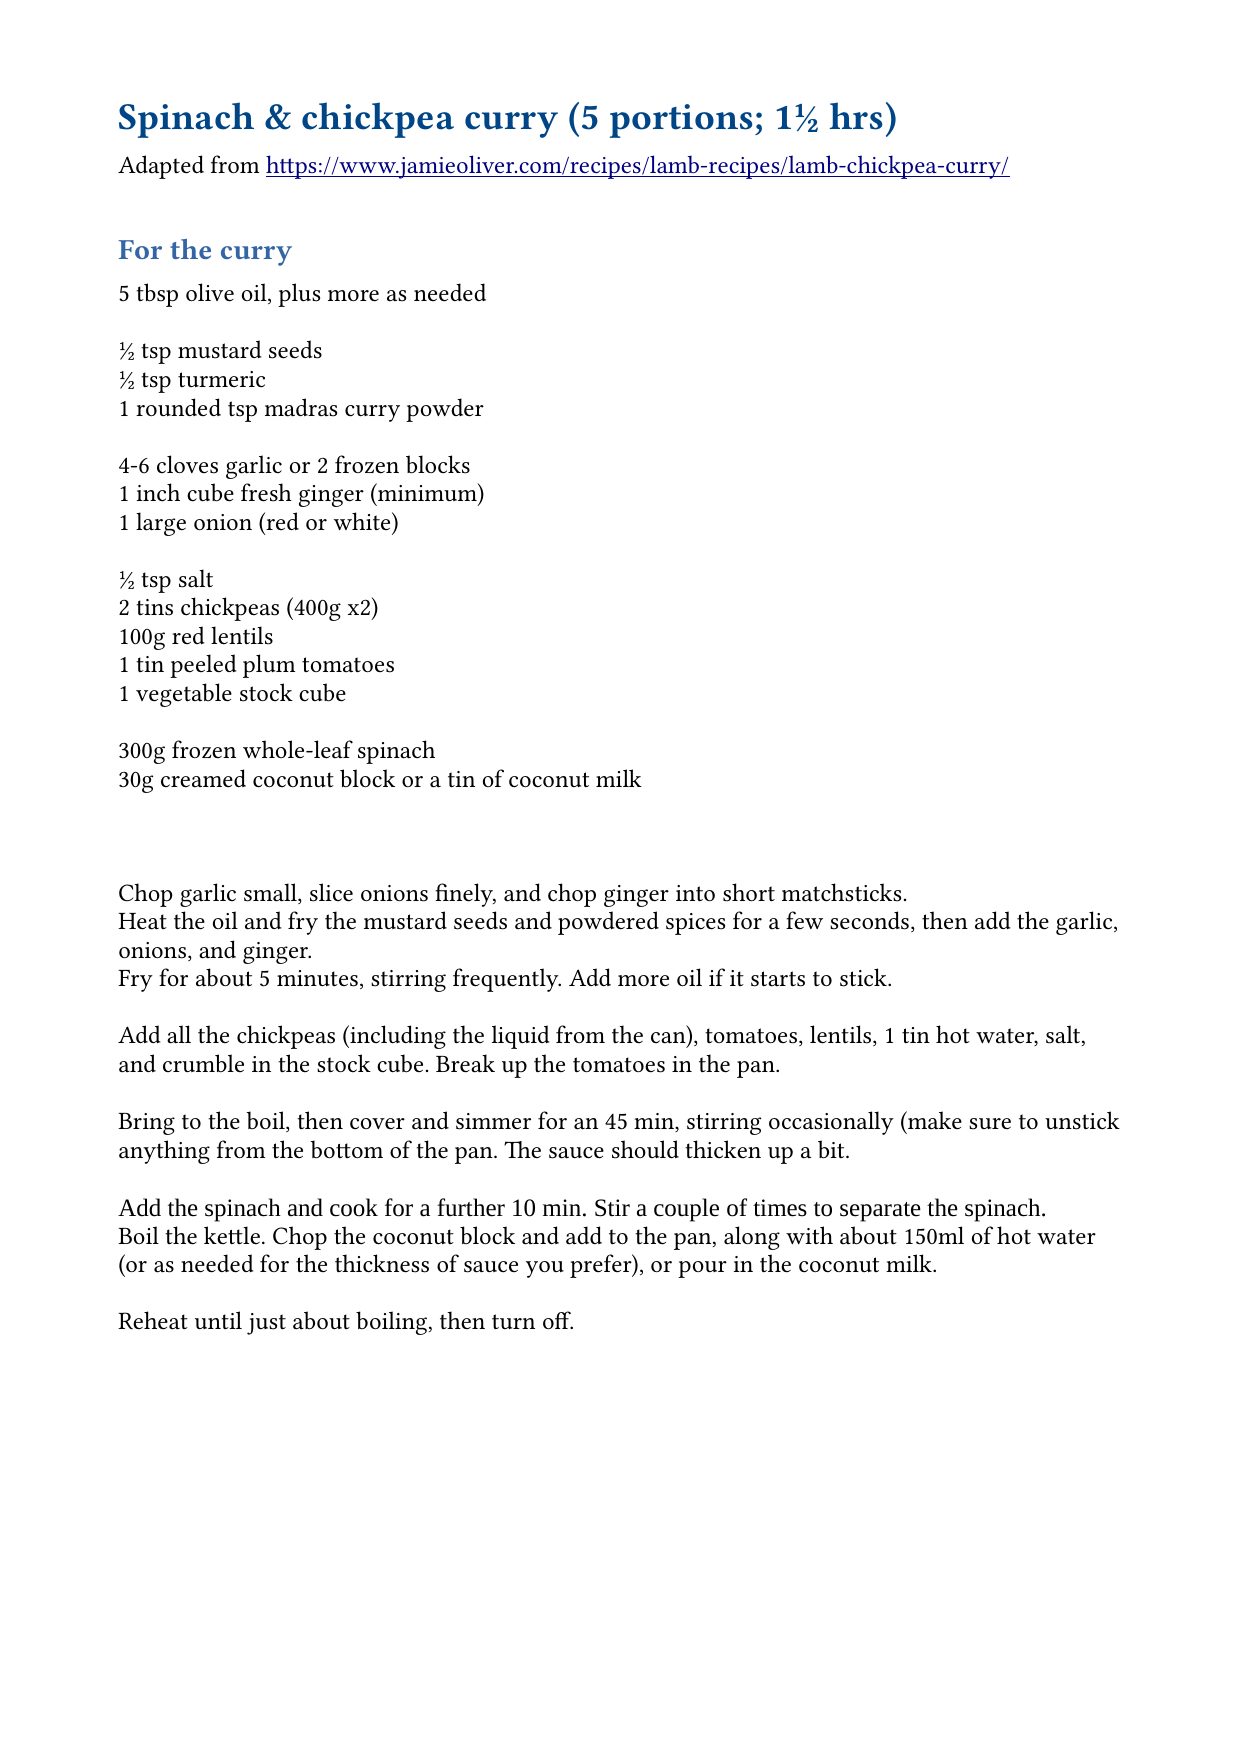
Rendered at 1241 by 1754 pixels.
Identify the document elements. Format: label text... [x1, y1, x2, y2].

text ½ tsp turmeric [118, 365, 1122, 393]
text 300g frozen whole-leaf spinach [118, 736, 1122, 764]
text Chop garlic small, slice onions finely, and chop ginger into short matchsticks. [118, 879, 1122, 907]
text Heat the oil and fry the mustard seeds and powdered spices for a few seconds, then add the garlic, onions, and ginger. [118, 907, 1122, 964]
text 1 rounded tsp madras curry powder [118, 393, 1122, 422]
text 1 vegetable stock cube [118, 679, 1122, 707]
text 2 tins chickpeas (400g x2) [118, 593, 1122, 622]
text Bring to the boil, then cover and simmer for an 45 min, stirring occasionally (make sure to unstick anything from the bottom of the pan. The sauce should thicken up a bit. [118, 1107, 1122, 1164]
text Fry for about 5 minutes, stirring frequently. Add more oil if it starts to stick. [118, 964, 1122, 993]
text 4-6 cloves garlic or 2 frozen blocks [118, 451, 1122, 479]
text Adapted from https://www.jamieoliver.com/recipes/lamb-recipes/lamb-chickpea-curry/ [118, 152, 1122, 180]
text 5 tbsp olive oil, plus more as needed [118, 279, 1122, 308]
text ½ tsp salt [118, 565, 1122, 593]
text 1 inch cube fresh ginger (minimum) [118, 479, 1122, 508]
text Add all the chickpeas (including the liquid from the can), tomatoes, lentils, 1 tin hot water, salt, and crumble in the stock cube. Break up the tomatoes in the pan. [118, 1021, 1122, 1078]
text Add the spinach and cook for a further 10 min. Stir a couple of times to separate the spinach. [118, 1193, 1122, 1222]
text 100g red lentils [118, 622, 1122, 650]
text Reheat until just about boiling, then turn off. [118, 1307, 1122, 1336]
text 1 tin peeled plum tomatoes [118, 650, 1122, 679]
text 30g creamed coconut block or a tin of coconut milk [118, 764, 1122, 793]
text ½ tsp mustard seeds [118, 336, 1122, 365]
subtitle For the curry [118, 234, 1122, 267]
text Boil the kettle. Chop the coconut block and add to the pan, along with about 150ml of hot water (or as needed for the thickness of sauce you prefer), or pour in the coconut milk. [118, 1222, 1122, 1279]
text 1 large onion (red or white) [118, 508, 1122, 536]
subtitle Spinach & chickpea curry (5 portions; 1½ hrs) [118, 96, 1122, 139]
